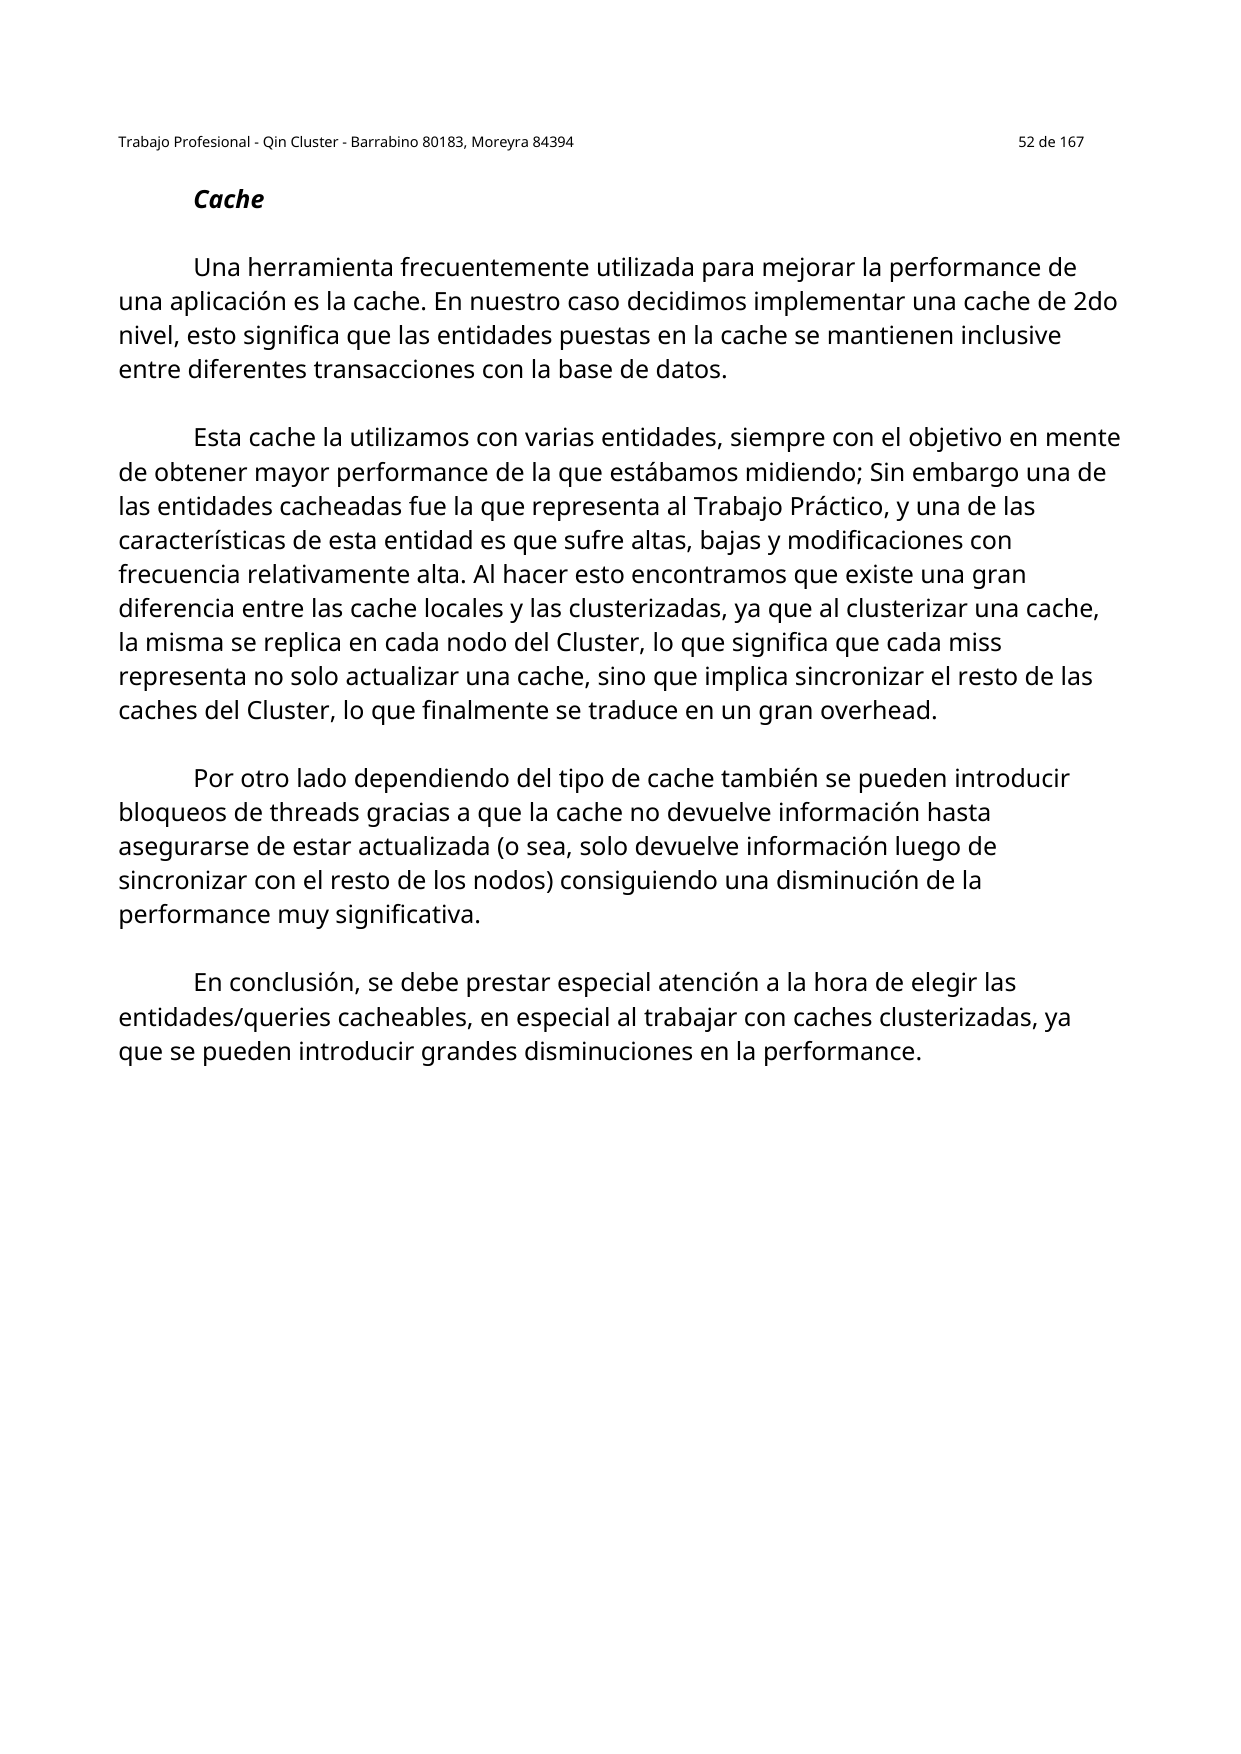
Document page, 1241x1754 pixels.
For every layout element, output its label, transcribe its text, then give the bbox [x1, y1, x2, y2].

text En conclusión, se debe prestar especial atención a la hora de elegir las entidades/queries cacheables, en especial al trabajar con caches clusterizadas, ya que se pueden introducir grandes disminuciones en la performance. [118, 965, 1122, 1067]
text Esta cache la utilizamos con varias entidades, siempre con el objetivo en mente de obtener mayor performance de la que estábamos midiendo; Sin embargo una de las entidades cacheadas fue la que representa al Trabajo Práctico, y una de las características de esta entidad es que sufre altas, bajas y modificaciones con frecuencia relativamente alta. Al hacer esto encontramos que existe una gran diferencia entre las cache locales y las clusterizadas, ya que al clusterizar una cache, la misma se replica en cada nodo del Cluster, lo que significa que cada miss representa no solo actualizar una cache, sino que implica sincronizar el resto de las caches del Cluster, lo que finalmente se traduce en un gran overhead. [118, 420, 1122, 727]
text Una herramienta frecuentemente utilizada para mejorar la performance de una aplicación es la cache. En nuestro caso decidimos implementar una cache de 2do nivel, esto significa que las entidades puestas en la cache se mantienen inclusive entre diferentes transacciones con la base de datos. [118, 250, 1122, 386]
text Cache [118, 182, 1122, 216]
text Por otro lado dependiendo del tipo de cache también se pueden introducir bloqueos de threads gracias a que la cache no devuelve información hasta asegurarse de estar actualizada (o sea, solo devuelve información luego de sincronizar con el resto de los nodos) consiguiendo una disminución de la performance muy significativa. [118, 761, 1122, 931]
